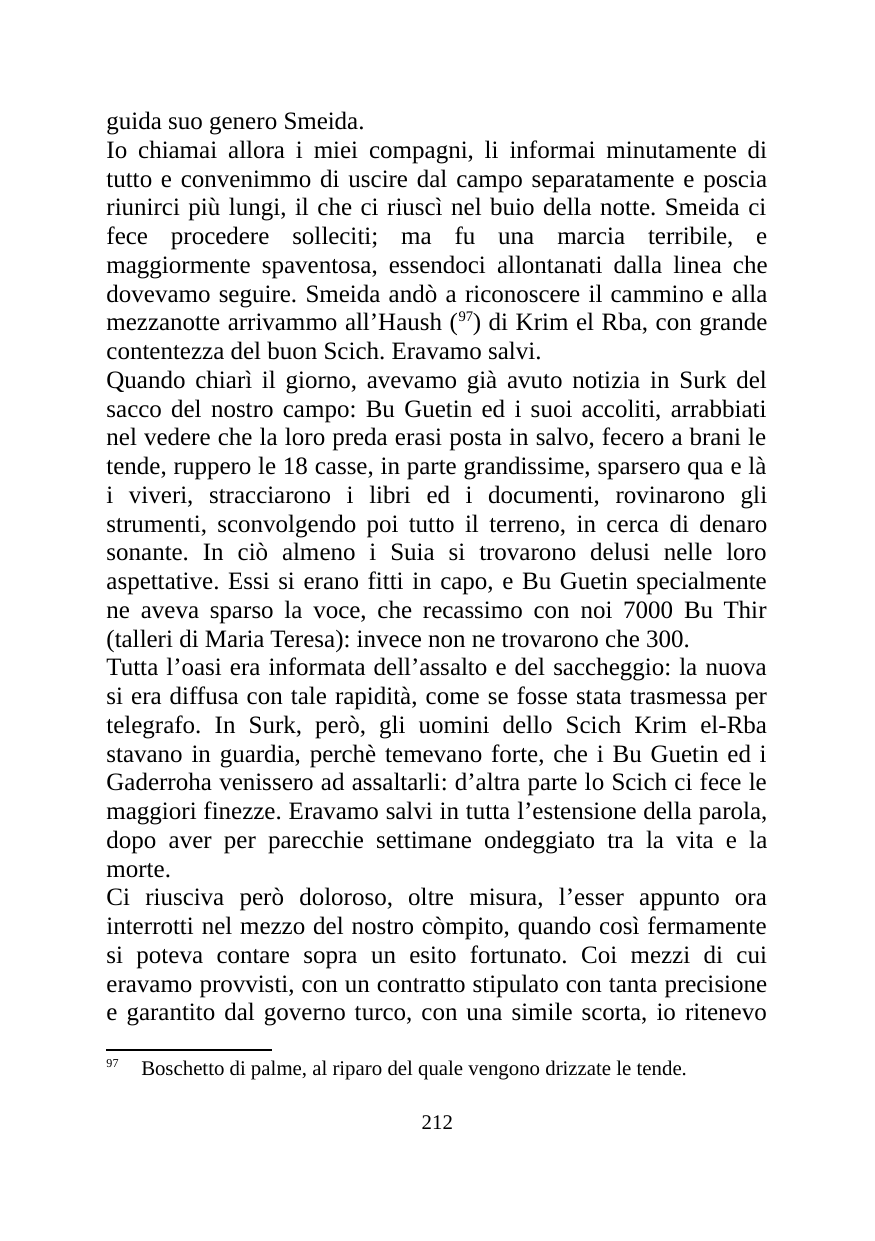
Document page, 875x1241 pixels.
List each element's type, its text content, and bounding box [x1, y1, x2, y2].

text guida suo genero Smeida. [106, 106, 768, 135]
text Quando chiarì il giorno, avevamo già avuto notizia in Surk del sacco del nostro campo: Bu Guetin ed i suoi accoliti, arrabbiati nel vedere che la loro preda erasi posta in salvo, fecero a brani le tende, ruppero le 18 casse, in parte grandissime, sparsero qua e là i viveri, stracciarono i libri ed i documenti, rovinarono gli strumenti, sconvolgendo poi tutto il terreno, in cerca di denaro sonante. In ciò almeno i Suia si trovarono delusi nelle loro aspettative. Essi si erano fitti in capo, e Bu Guetin specialmente ne aveva sparso la voce, che recassimo con noi 7000 Bu Thir (talleri di Maria Teresa): invece non ne trovarono che 300. [106, 365, 768, 652]
text Io chiamai allora i miei compagni, li informai minutamente di tutto e convenimmo di uscire dal campo separatamente e poscia riunirci più lungi, il che ci riuscì nel buio della notte. Smeida ci fece procedere solleciti; ma fu una marcia terribile, e maggiormente spaventosa, essendoci allontanati dalla linea che dovevamo seguire. Smeida andò a riconoscere il cammino e alla mezzanotte arrivammo all’Haush () di Krim el Rba, con grande contentezza del buon Scich. Eravamo salvi. [106, 135, 768, 365]
text Tutta l’oasi era informata dell’assalto e del saccheggio: la nuova si era diffusa con tale rapidità, come se fosse stata trasmessa per telegrafo. In Surk, però, gli uomini dello Scich Krim el-Rba stavano in guardia, perchè temevano forte, che i Bu Guetin ed i Gaderroha venissero ad assaltarli: d’altra parte lo Scich ci fece le maggiori finezze. Eravamo salvi in tutta l’estensione della parola, dopo aver per parecchie settimane ondeggiato tra la vita e la morte. [106, 652, 768, 882]
text Boschetto di palme, al riparo del quale vengono drizzate le tende. [106, 1056, 768, 1080]
text Ci riusciva però doloroso, oltre misura, l’esser appunto ora interrotti nel mezzo del nostro còmpito, quando così fermamente si poteva contare sopra un esito fortunato. Coi mezzi di cui eravamo provvisti, con un contratto stipulato con tanta precisione e garantito dal governo turco, con una simile scorta, io ritenevo [106, 882, 768, 1026]
